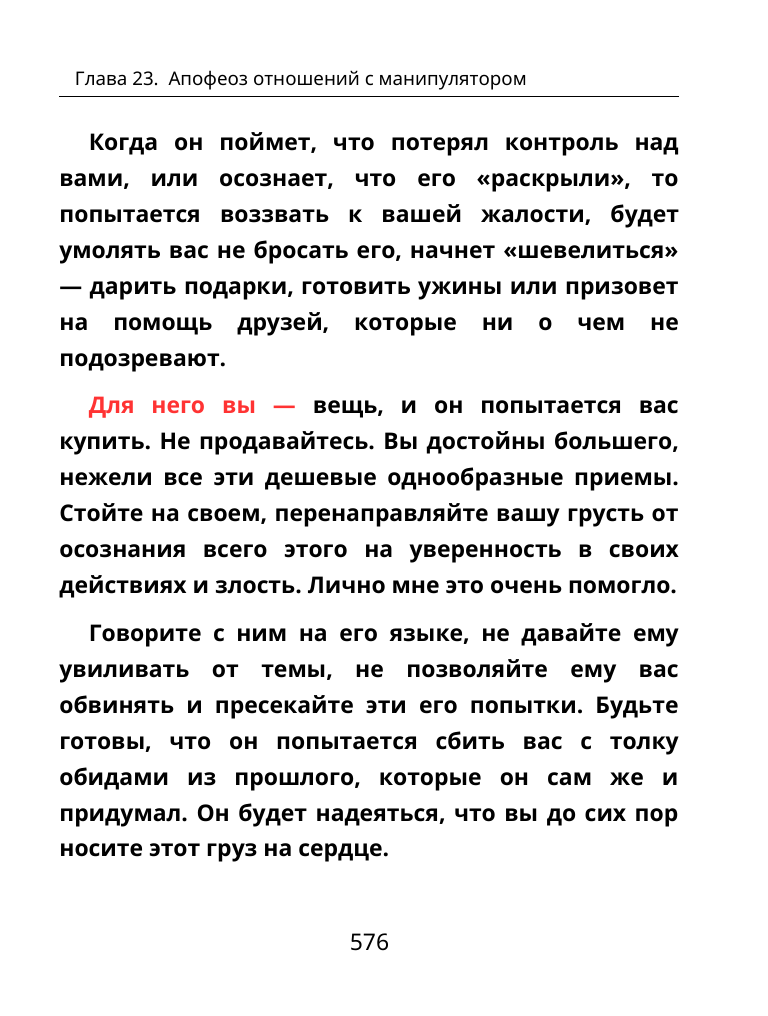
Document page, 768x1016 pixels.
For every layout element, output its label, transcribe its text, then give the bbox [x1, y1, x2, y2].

text Когда он поймет, что потерял контроль над вами, или осознает, что его «раскрыли», то попытается воззвать к вашей жалости, будет умолять вас не бросать его, начнет «шевелиться» — дарить подарки, готовить ужины или призовет на помощь друзей, которые ни о чем не подозревают. [59, 126, 679, 373]
text Для него вы — вещь, и он попытается вас купить. Не продавайтесь. Вы достойны большего, нежели все эти дешевые однообразные приемы. Стойте на своем, перенаправляйте вашу грусть от осознания всего этого на уверенность в своих действиях и злость. Лично мне это очень помогло. [59, 389, 679, 600]
text Говорите с ним на его языке, не давайте ему увиливать от темы, не позволяйте ему вас обвинять и пресекайте эти его попытки. Будьте готовы, что он попытается сбить вас с толку обидами из прошлого, которые он сам же и придумал. Он будет надеяться, что вы до сих пор носите этот груз на сердце. [59, 617, 679, 864]
